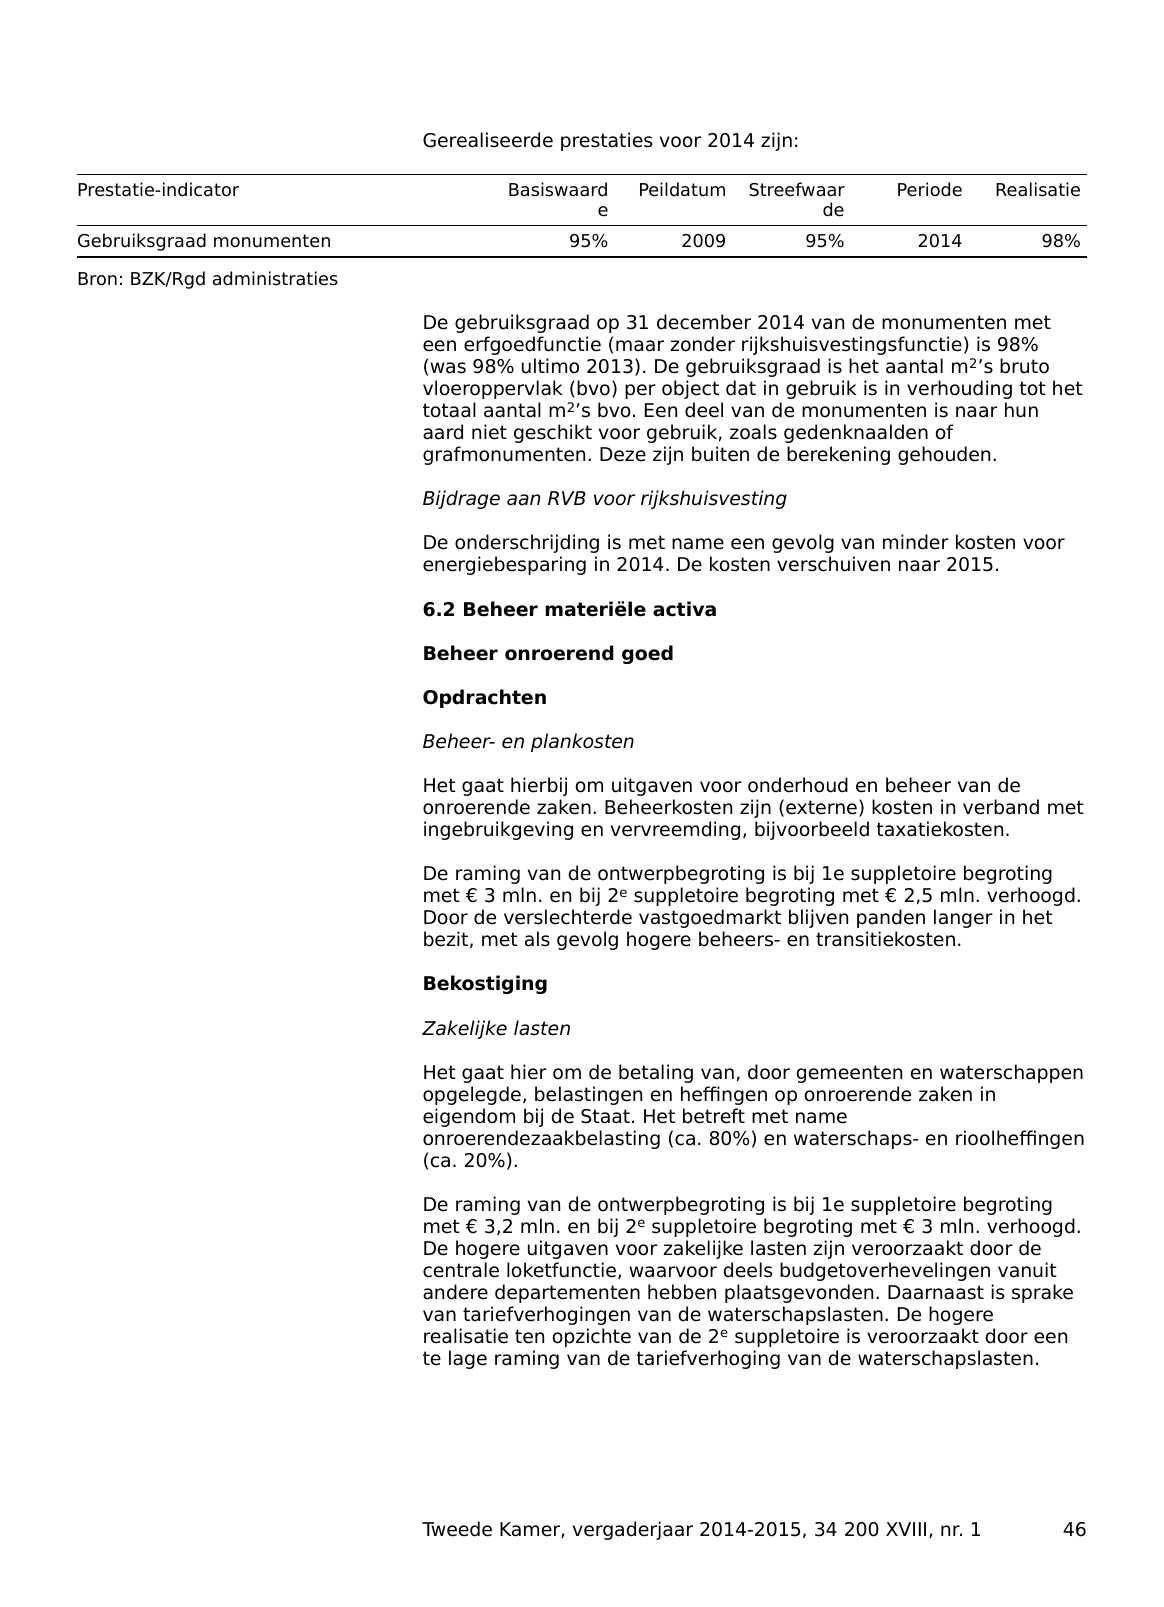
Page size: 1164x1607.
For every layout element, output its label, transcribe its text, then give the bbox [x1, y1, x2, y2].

table_header Realisatie [969, 175, 1087, 225]
subtitle Bijdrage aan RVB voor rijkshuisvesting [422, 488, 1087, 510]
text Gerealiseerde prestaties voor 2014 zijn: [422, 130, 1087, 152]
text De onderschrijding is met name een gevolg van minder kosten voor energiebesparing in 2014. De kosten verschuiven naar 2015. [422, 532, 1087, 576]
subtitle Beheer- en plankosten [422, 731, 1087, 753]
table_cell Bron: BZK/Rgd administraties [77, 258, 1087, 290]
text Het gaat hier om de betaling van, door gemeenten en waterschappen opgelegde, belastingen en heffingen op onroerende zaken in eigendom bij de Staat. Het betreft met name onroerendezaakbelasting (ca. 80%) en waterschaps- en rioolheffingen (ca. 20%). [422, 1062, 1087, 1172]
table_cell 95% [496, 226, 614, 256]
subtitle Opdrachten [422, 687, 1087, 709]
table_header Periode [850, 175, 968, 225]
text De raming van de ontwerpbegroting is bij 1e suppletoire begroting met € 3 mln. en bij 2e suppletoire begroting met € 2,5 mln. verhoogd. Door de verslechterde vastgoedmarkt blijven panden langer in het bezit, met als gevolg hogere beheers- en transitiekosten. [422, 863, 1087, 951]
text De gebruiksgraad op 31 december 2014 van de monumenten met een erfgoedfunctie (maar zonder rijkshuisvestingsfunctie) is 98% (was 98% ultimo 2013). De gebruiksgraad is het aantal m2’s bruto vloeroppervlak (bvo) per object dat in gebruik is in verhouding tot het totaal aantal m2’s bvo. Een deel van de monumenten is naar hun aard niet geschikt voor gebruik, zoals gedenknaalden of grafmonumenten. Deze zijn buiten de berekening gehouden. [422, 312, 1087, 466]
subtitle 6.2 Beheer materiële activa [422, 598, 1087, 620]
table_cell 98% [969, 226, 1087, 256]
table_cell 2009 [614, 226, 732, 256]
table_header Basiswaarde [496, 175, 614, 225]
table_cell 2014 [850, 226, 968, 256]
table_header Streefwaarde [732, 175, 850, 225]
table_cell Gebruiksgraad monumenten [77, 226, 496, 256]
subtitle Beheer onroerend goed [422, 643, 1087, 664]
table_header Prestatie-indicator [77, 175, 496, 225]
table_header Peildatum [614, 175, 732, 225]
subtitle Bekostiging [422, 973, 1087, 995]
text De raming van de ontwerpbegroting is bij 1e suppletoire begroting met € 3,2 mln. en bij 2e suppletoire begroting met € 3 mln. verhoogd. De hogere uitgaven voor zakelijke lasten zijn veroorzaakt door de centrale loketfunctie, waarvoor deels budgetoverhevelingen vanuit andere departementen hebben plaatsgevonden. Daarnaast is sprake van tariefverhogingen van de waterschapslasten. De hogere realisatie ten opzichte van de 2e suppletoire is veroorzaakt door een te lage raming van de tariefverhoging van de waterschapslasten. [422, 1194, 1087, 1369]
subtitle Zakelijke lasten [422, 1017, 1087, 1039]
text Het gaat hierbij om uitgaven voor onderhoud en beheer van de onroerende zaken. Beheerkosten zijn (externe) kosten in verband met ingebruikgeving en vervreemding, bijvoorbeeld taxatiekosten. [422, 775, 1087, 841]
table_cell 95% [732, 226, 850, 256]
